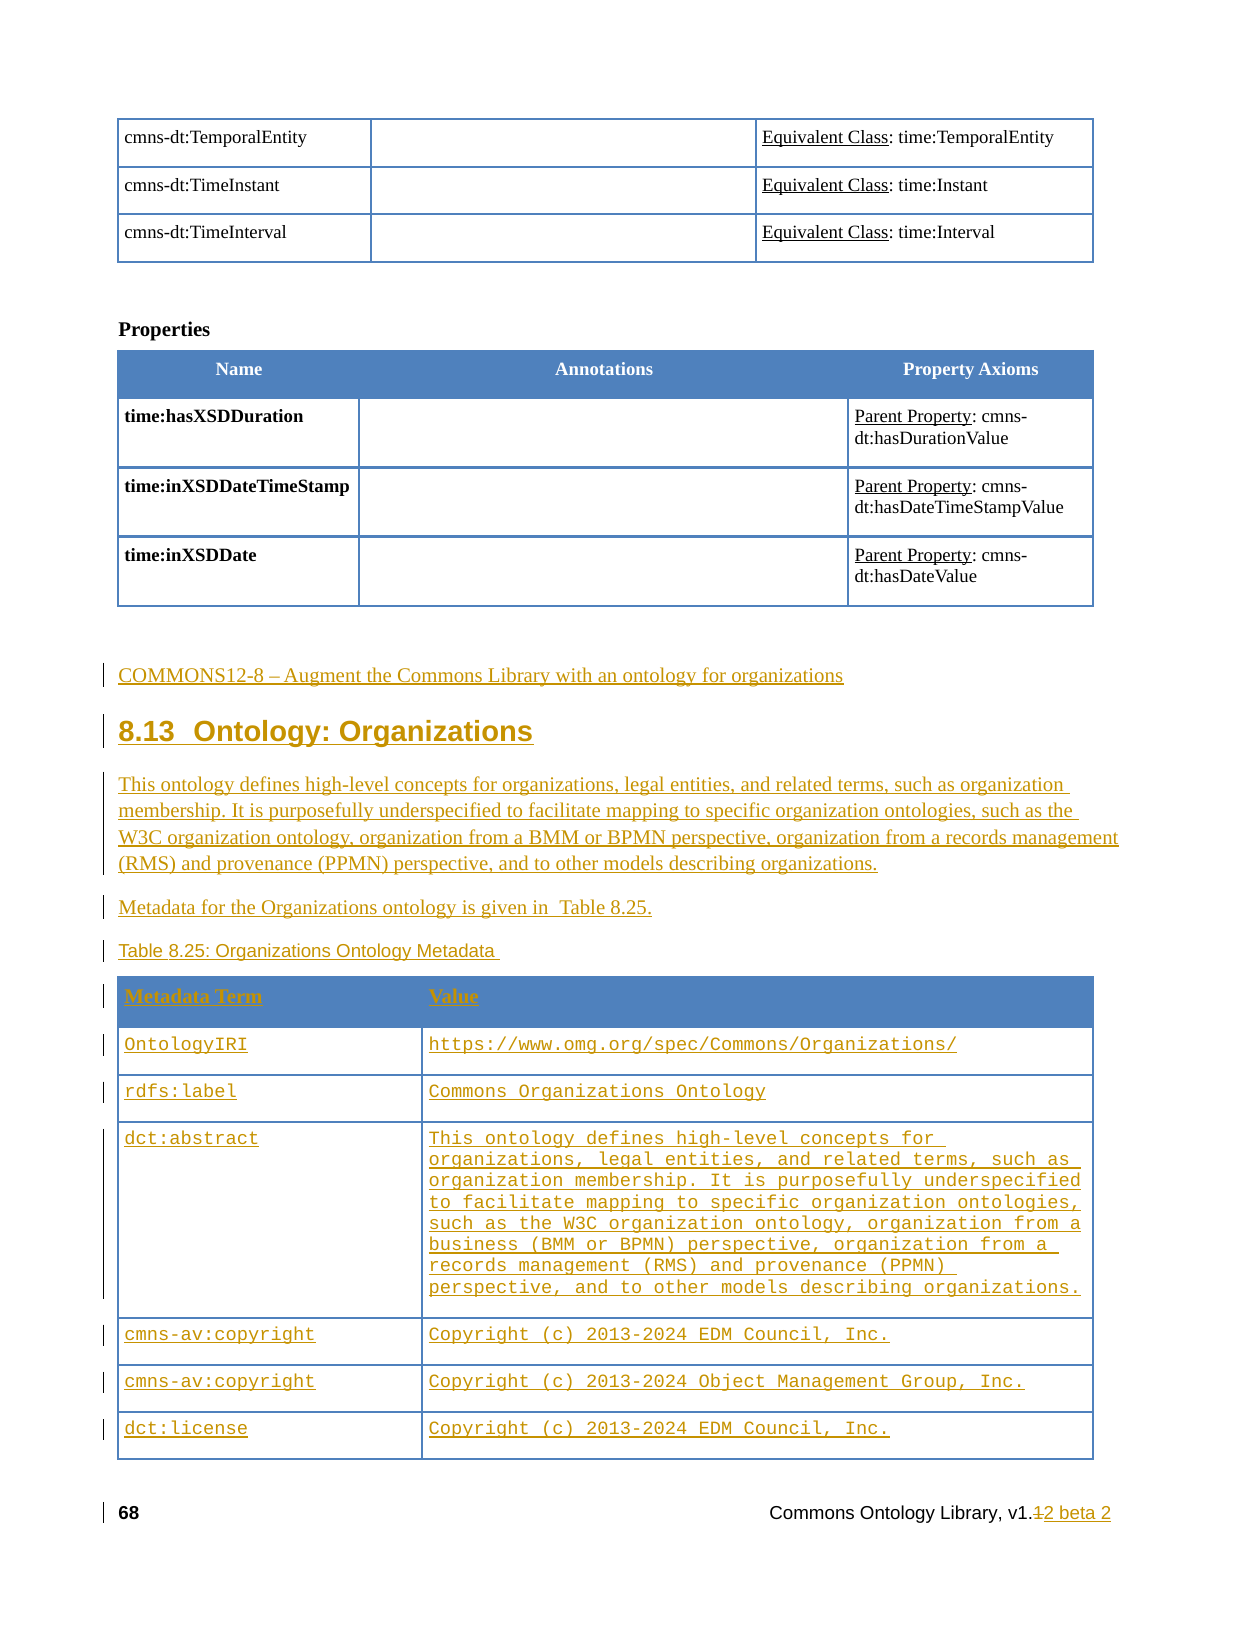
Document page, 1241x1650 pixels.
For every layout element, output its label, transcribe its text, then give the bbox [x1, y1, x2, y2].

table_cell Equivalent Class: time:Interval [757, 215, 1092, 261]
table_cell dct:license [119, 1413, 421, 1458]
table_cell time:hasXSDDuration [119, 399, 358, 466]
table_cell Commons Organizations Ontology [423, 1076, 1092, 1121]
table_header Value [423, 978, 1092, 1026]
table_cell Equivalent Class: time:Instant [757, 168, 1092, 213]
subtitle Ontology: Organizations [118, 714, 1122, 748]
table_header Annotations [360, 352, 847, 397]
table_header Property Axioms [849, 352, 1092, 397]
table_cell cmns-dt:TimeInstant [119, 168, 370, 213]
table_cell [360, 469, 847, 535]
table_cell [360, 538, 847, 604]
table_cell cmns-av:copyright [119, 1366, 421, 1411]
table_cell This ontology defines high-level concepts for organizations, legal entities, and related terms, such as organization membership. It is purposefully underspecified to facilitate mapping to specific organization ontologies, such as the W3C organization ontology, organization from a business (BMM or BPMN) perspective, organization from a records management (RMS) and provenance (PPMN) perspective, and to other models describing organizations. [423, 1123, 1092, 1317]
table_cell [372, 120, 755, 166]
table_cell Parent Property: cmns-dt:hasDurationValue [849, 399, 1092, 466]
table_cell time:inXSDDateTimeStamp [119, 469, 358, 535]
table_cell OntologyIRI [119, 1028, 421, 1073]
text COMMONS12-8 – Augment the Commons Library with an ontology for organizations [118, 662, 1122, 687]
table_cell cmns-dt:TimeInterval [119, 215, 370, 261]
table_cell Copyright (c) 2013-2024 Object Management Group, Inc. [423, 1366, 1092, 1411]
table_cell Copyright (c) 2013-2024 EDM Council, Inc. [423, 1413, 1092, 1458]
table_header Metadata Term [119, 978, 421, 1026]
table_cell cmns-av:copyright [119, 1319, 421, 1364]
table_cell Parent Property: cmns-dt:hasDateTimeStampValue [849, 469, 1092, 535]
table_cell [372, 215, 755, 261]
table_cell dct:abstract [119, 1123, 421, 1317]
table_cell cmns-dt:TemporalEntity [119, 120, 370, 166]
table_cell https://www.omg.org/spec/Commons/Organizations/ [423, 1028, 1092, 1073]
table_cell [360, 399, 847, 466]
table_cell time:inXSDDate [119, 538, 358, 604]
text Properties [118, 317, 1122, 341]
text Table 8.25: Organizations Ontology Metadata [118, 940, 1122, 962]
text Metadata for the Organizations ontology is given in Table 8.25. [118, 895, 1122, 919]
table_cell rdfs:label [119, 1076, 421, 1121]
table_cell [372, 168, 755, 213]
table_cell Equivalent Class: time:TemporalEntity [757, 120, 1092, 166]
text This ontology defines high-level concepts for organizations, legal entities, and related terms, such as organization membership. It is purposefully underspecified to facilitate mapping to specific organization ontologies, such as the W3C organization ontology, organization from a BMM or BPMN perspective, organization from a records management (RMS) and provenance (PPMN) perspective, and to other models describing organizations. [118, 772, 1122, 875]
table_header Name [119, 352, 358, 397]
table_cell Copyright (c) 2013-2024 EDM Council, Inc. [423, 1319, 1092, 1364]
table_cell Parent Property: cmns-dt:hasDateValue [849, 538, 1092, 604]
